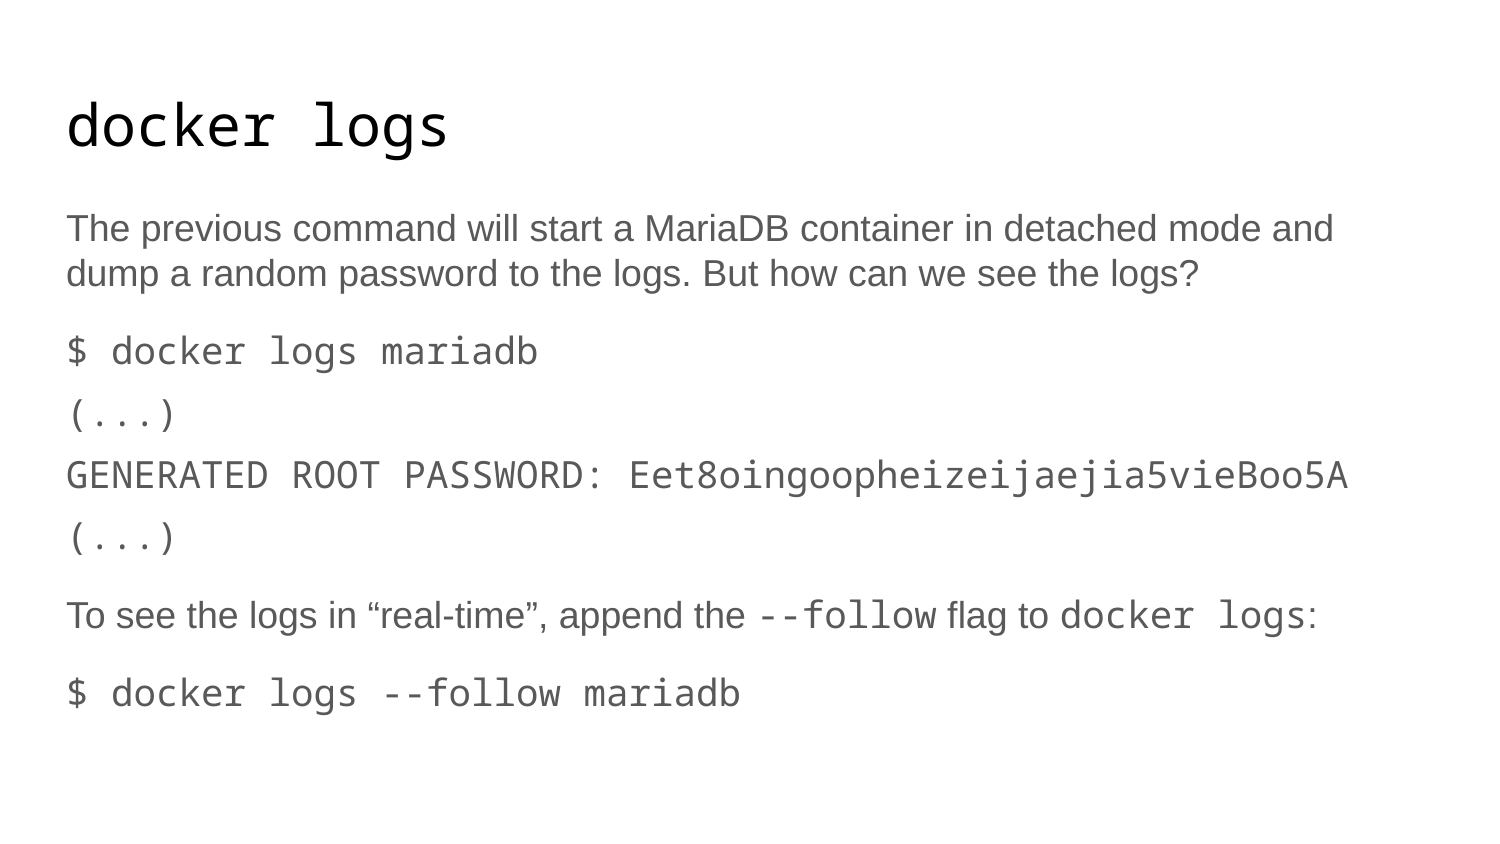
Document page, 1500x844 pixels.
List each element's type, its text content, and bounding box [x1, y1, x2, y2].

list The previous command will start a MariaDB container in detached mode and dump a random password to the logs. But how can we see the logs? $ docker logs mariadb (...) GENERATED ROOT PASSWORD: Eet8oingoopheizeijaejia5vieBoo5A (...) To see the logs in “real-time”, append the --follow flag to docker logs: $ docker logs --follow mariadb [51, 189, 1449, 750]
title docker logs [51, 72, 1449, 167]
